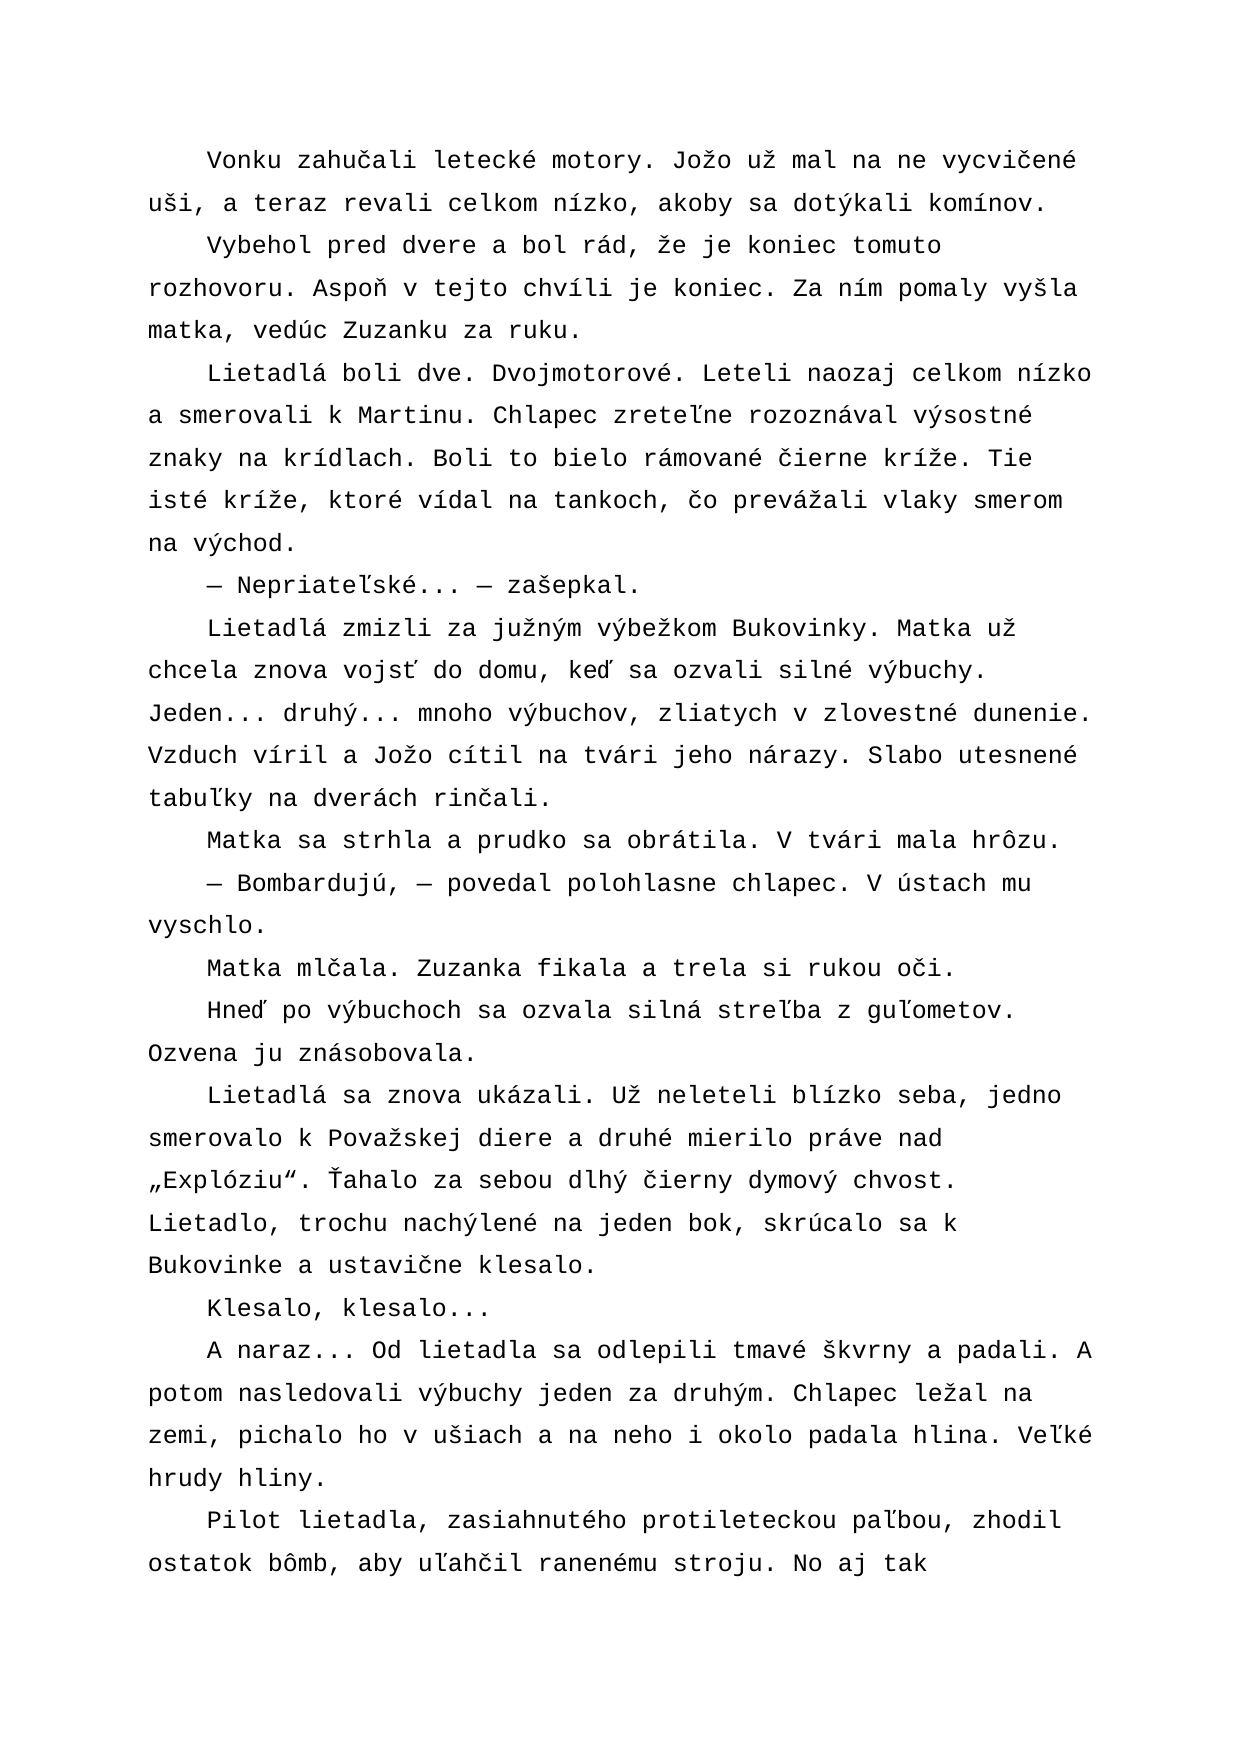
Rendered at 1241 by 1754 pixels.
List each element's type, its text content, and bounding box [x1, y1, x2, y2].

text Matka sa strhla a prudko sa obrátila. V tvári mala hrôzu. [148, 828, 1093, 856]
text Vybehol pred dvere a bol rád, že je koniec tomuto rozhovoru. Aspoň v tejto chvíli je koniec. Za ním pomaly vyšla matka, vedúc Zuzanku za ruku. [148, 233, 1093, 346]
text Lietadlá zmizli za južným výbežkom Bukovinky. Matka už chcela znova vojsť do domu, keď sa ozvali silné výbuchy. Jeden... druhý... mnoho výbuchov, zliatych v zlovestné dunenie. Vzduch víril a Jožo cítil na tvári jeho nárazy. Slabo utesnené tabuľky na dverách rinčali. [148, 615, 1093, 813]
text — Bombardujú, — povedal polohlasne chlapec. V ústach mu vyschlo. [148, 870, 1093, 941]
text — Nepriateľské... — zašepkal. [148, 573, 1093, 601]
text Klesalo, klesalo... [148, 1295, 1093, 1323]
text Lietadlá sa znova ukázali. Už neleteli blízko seba, jedno smerovalo k Považskej diere a druhé mierilo práve nad „Explóziu“. Ťahalo za sebou dlhý čierny dymový chvost. Lietadlo, trochu nachýlené na jeden bok, skrúcalo sa k Bukovinke a ustavične klesalo. [148, 1083, 1093, 1281]
text Hneď po výbuchoch sa ozvala silná streľba z guľometov. Ozvena ju znásobovala. [148, 998, 1093, 1068]
text Matka mlčala. Zuzanka fikala a trela si rukou oči. [148, 955, 1093, 983]
text Vonku zahučali letecké motory. Jožo už mal na ne vycvičené uši, a teraz revali celkom nízko, akoby sa dotýkali komínov. [148, 148, 1093, 218]
text A naraz... Od lietadla sa odlepili tmavé škvrny a padali. A potom nasledovali výbuchy jeden za druhým. Chlapec ležal na zemi, pichalo ho v ušiach a na neho i okolo padala hlina. Veľké hrudy hliny. [148, 1338, 1093, 1493]
text Pilot lietadla, zasiahnutého protileteckou paľbou, zhodil ostatok bômb, aby uľahčil ranenému stroju. No aj tak [148, 1508, 1093, 1578]
text Lietadlá boli dve. Dvojmotorové. Leteli naozaj celkom nízko a smerovali k Martinu. Chlapec zreteľne rozoznával výsostné znaky na krídlach. Boli to bielo rámované čierne kríže. Tie isté kríže, ktoré vídal na tankoch, čo prevážali vlaky smerom na východ. [148, 360, 1093, 558]
